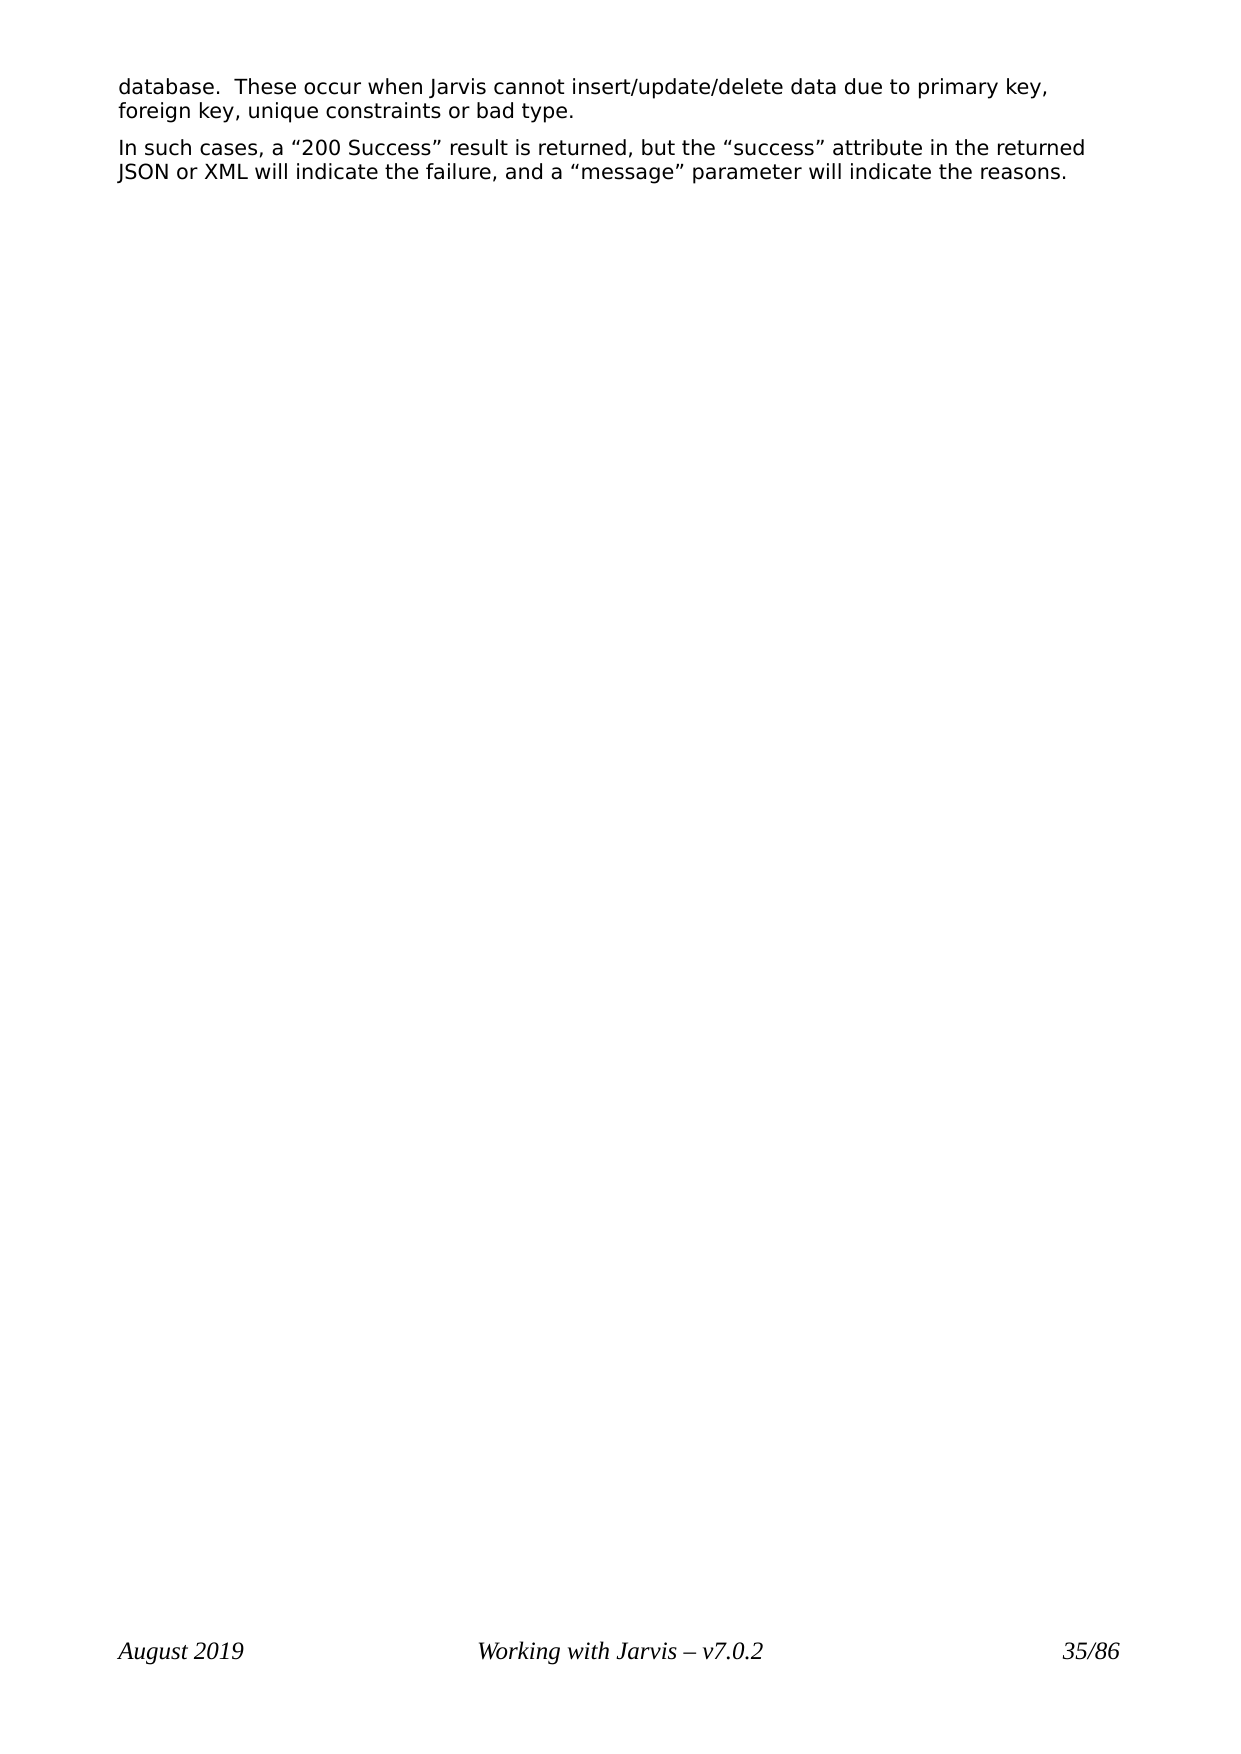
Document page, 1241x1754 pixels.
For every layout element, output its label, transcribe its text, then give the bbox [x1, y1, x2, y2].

text In such cases, a “200 Success” result is returned, but the “success” attribute in the returned JSON or XML will indicate the failure, and a “message” parameter will indicate the reasons. [118, 136, 1122, 184]
text database. These occur when Jarvis cannot insert/update/delete data due to primary key, foreign key, unique constraints or bad type. [118, 75, 1122, 123]
